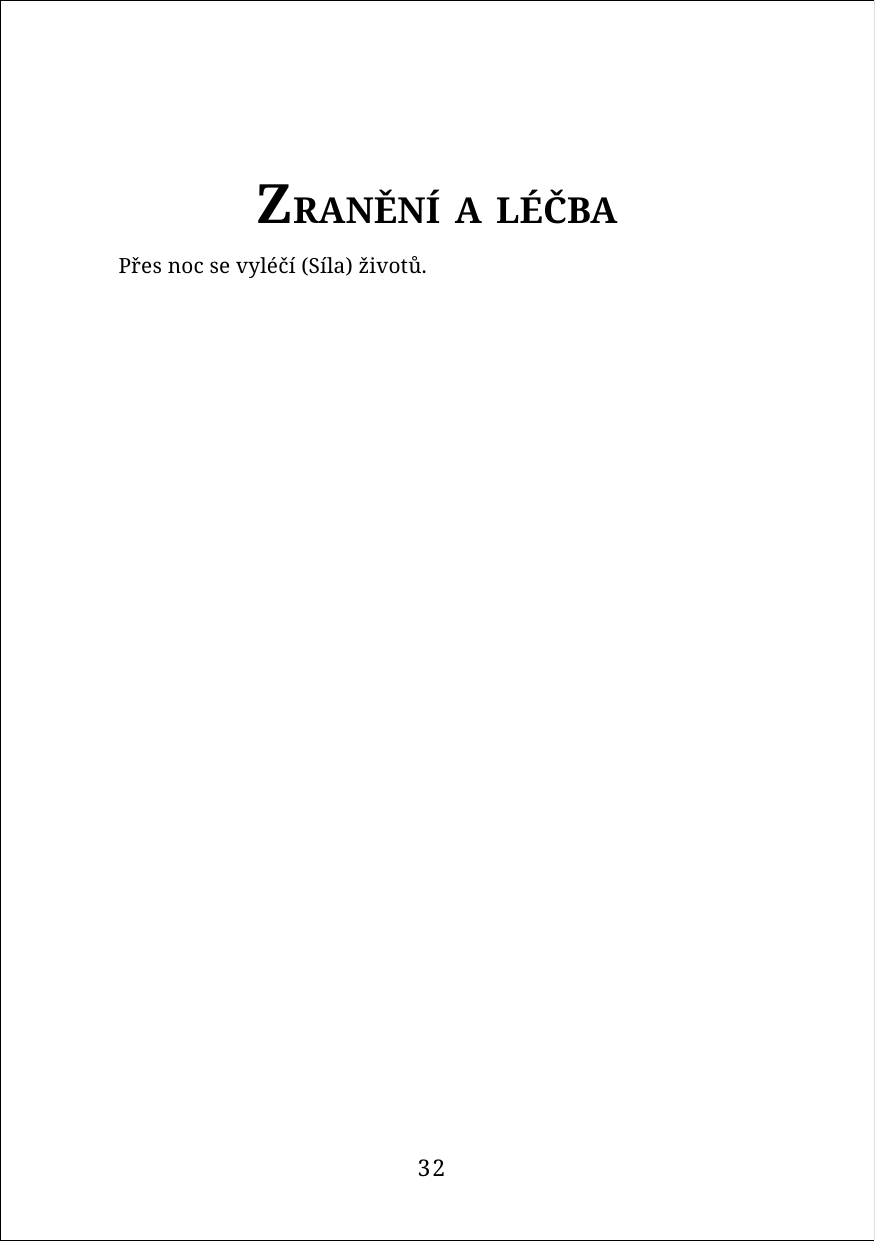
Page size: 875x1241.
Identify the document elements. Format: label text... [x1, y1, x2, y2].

subtitle Zranění a léčba [118, 166, 756, 239]
text Přes noc se vyléčí (Síla) životů. [118, 251, 756, 279]
